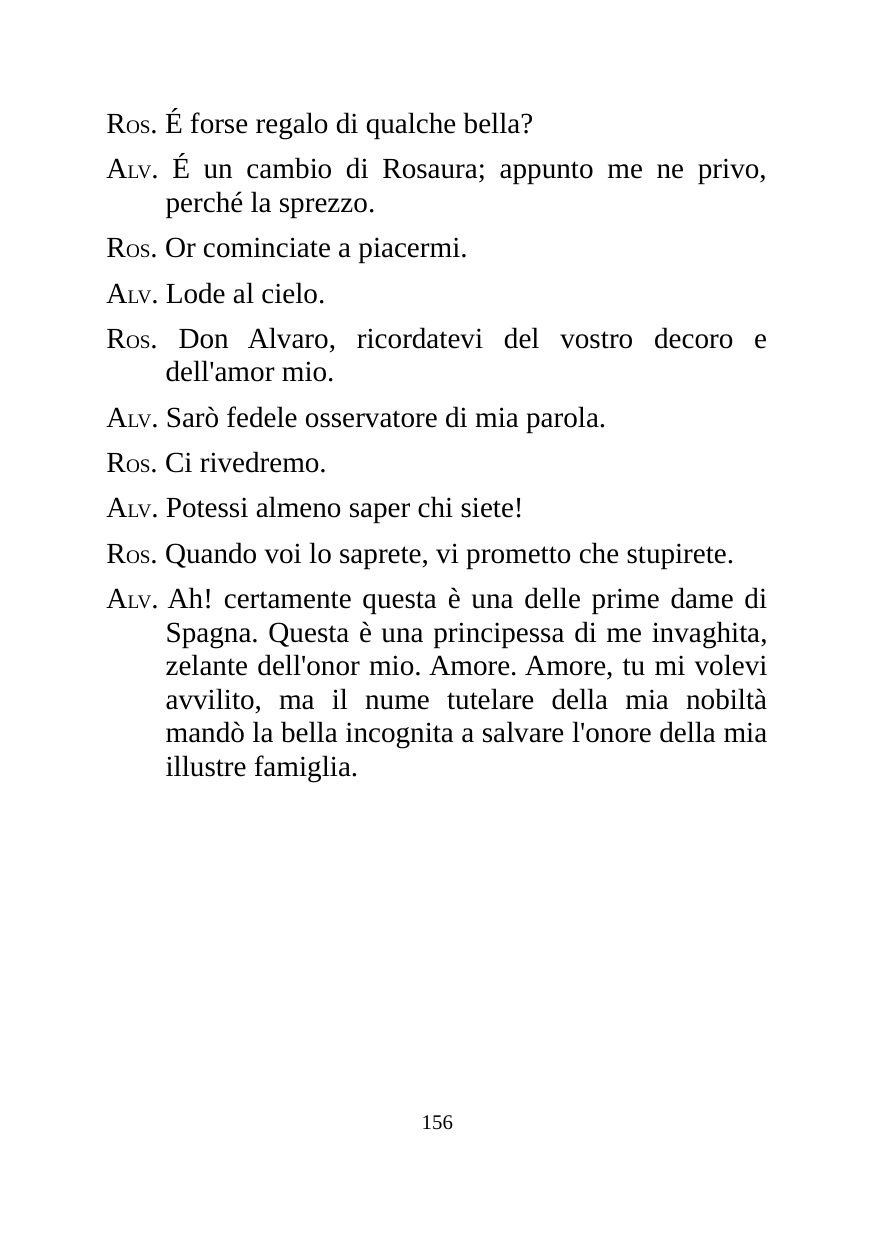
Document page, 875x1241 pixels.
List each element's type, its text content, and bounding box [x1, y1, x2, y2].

text Ros. Or cominciate a piacermi. [106, 230, 768, 264]
text Alv. Lode al cielo. [106, 276, 768, 309]
text Alv. Ah! certamente questa è una delle prime dame di Spagna. Questa è una principessa di me invaghita, zelante dell'onor mio. Amore. Amore, tu mi volevi avvilito, ma il nume tutelare della mia nobiltà mandò la bella incognita a salvare l'onore della mia illustre famiglia. [106, 581, 768, 782]
text Alv. Potessi almeno saper chi siete! [106, 491, 768, 524]
text Alv. É un cambio di Rosaura; appunto me ne privo, perché la sprezzo. [106, 152, 768, 219]
text Ros. É forse regalo di qualche bella? [106, 106, 768, 140]
text Ros. Ci rivedremo. [106, 445, 768, 479]
text Ros. Don Alvaro, ricordatevi del vostro decoro e dell'amor mio. [106, 321, 768, 388]
text Ros. Quando voi lo saprete, vi prometto che stupirete. [106, 536, 768, 569]
text Alv. Sarò fedele osservatore di mia parola. [106, 400, 768, 433]
